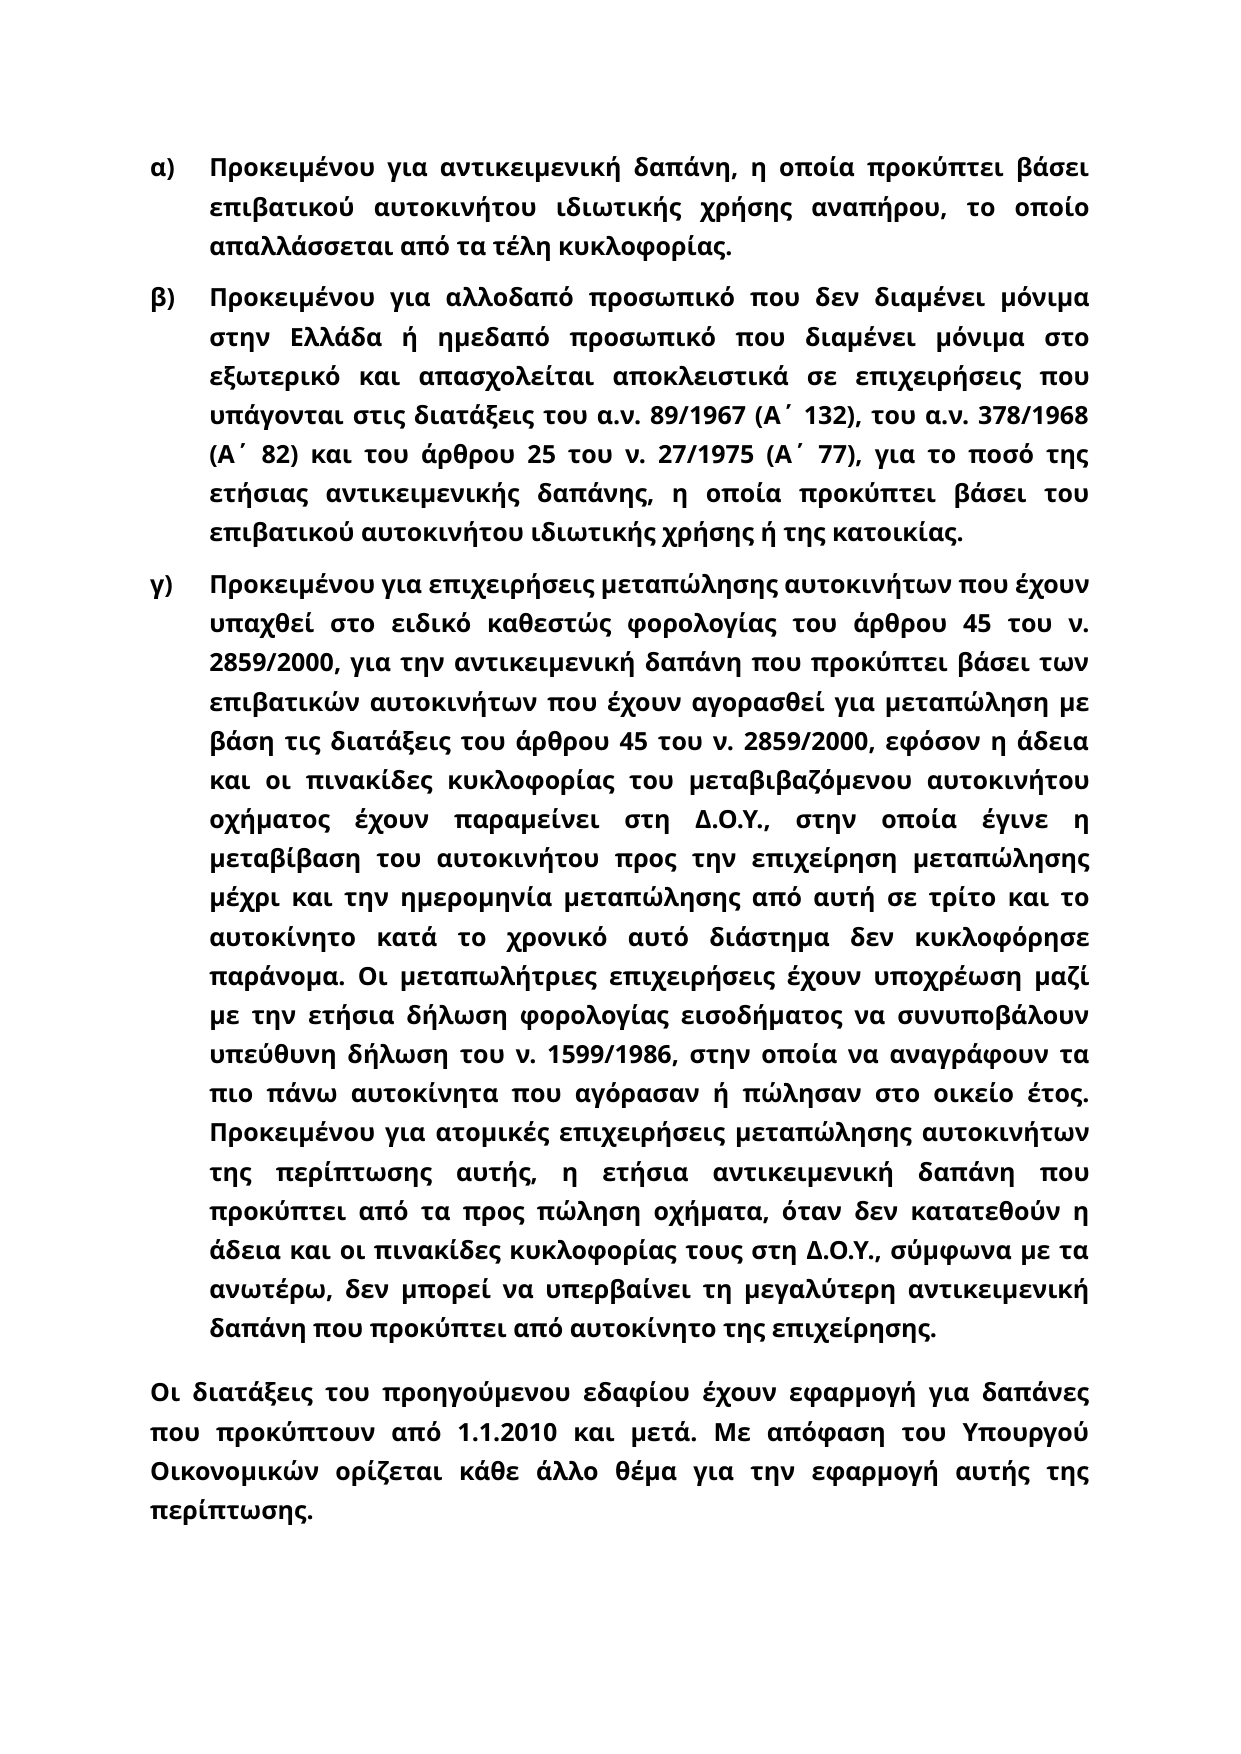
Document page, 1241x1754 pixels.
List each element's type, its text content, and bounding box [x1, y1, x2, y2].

list γ) Προκειμένου για επιχειρήσεις μεταπώλησης αυτοκινήτων που έχουν υπαχθεί στο ειδικό καθεστώς φορολογίας του άρθρου 45 του ν. 2859/2000, για την αντικειμενική δαπάνη που προκύπτει βάσει των επιβατικών αυτοκινήτων που έχουν αγορασθεί για μεταπώληση με βάση τις διατάξεις του άρθρου 45 του ν. 2859/2000, εφόσον η άδεια και οι πινακίδες κυκλοφορίας του μεταβιβαζόμενου αυτοκινήτου οχήματος έχουν παραμείνει στη Δ.Ο.Υ., στην οποία έγινε η μεταβίβαση του αυτοκινήτου προς την επιχείρηση μεταπώλησης μέχρι και την ημερομηνία μεταπώλησης από αυτή σε τρίτο και το αυτοκίνητο κατά το χρονικό αυτό διάστημα δεν κυκλοφόρησε παράνομα. Οι μεταπωλήτριες επιχειρήσεις έχουν υποχρέωση μαζί με την ετήσια δήλωση φορολογίας εισοδήματος να συνυποβάλουν υπεύθυνη δήλωση του ν. 1599/1986, στην οποία να αναγράφουν τα πιο πάνω αυτοκίνητα που αγόρασαν ή πώλησαν στο οικείο έτος. Προκειμένου για ατομικές επιχειρήσεις μεταπώλησης αυτοκινήτων της περίπτωσης αυτής, η ετήσια αντικειμενική δαπάνη που προκύπτει από τα προς πώληση οχήματα, όταν δεν κατατεθούν η άδεια και οι πινακίδες κυκλοφορίας τους στη Δ.Ο.Υ., σύμφωνα με τα ανωτέρω, δεν μπορεί να υπερβαίνει τη μεγαλύτερη αντικειμενική δαπάνη που προκύπτει από αυτοκίνητο της επιχείρησης. [150, 567, 1090, 1345]
text Οι διατάξεις του προηγούμενου εδαφίου έχουν εφαρμογή για δαπάνες που προκύπτουν από 1.1.2010 και μετά. Με απόφαση του Υπουργού Οικονομικών ορίζεται κάθε άλλο θέμα για την εφαρμογή αυτής της περίπτωσης. [150, 1375, 1090, 1527]
list β) Προκειμένου για αλλοδαπό προσωπικό που δεν διαμένει μόνιμα στην Ελλάδα ή ημεδαπό προσωπικό που διαμένει μόνιμα στο εξωτερικό και απασχολείται αποκλειστικά σε επιχειρήσεις που υπάγονται στις διατάξεις του α.ν. 89/1967 (Α΄ 132), του α.ν. 378/1968 (Α΄ 82) και του άρθρου 25 του ν. 27/1975 (Α΄ 77), για το ποσό της ετήσιας αντικειμενικής δαπάνης, η οποία προκύπτει βάσει του επιβατικού αυτοκινήτου ιδιωτικής χρήσης ή της κατοικίας. [150, 280, 1090, 549]
list α) Προκειμένου για αντικειμενική δαπάνη, η οποία προκύπτει βάσει επιβατικού αυτοκινήτου ιδιωτικής χρήσης αναπήρου, το οποίο απαλλάσσεται από τα τέλη κυκλοφορίας. [150, 150, 1090, 262]
